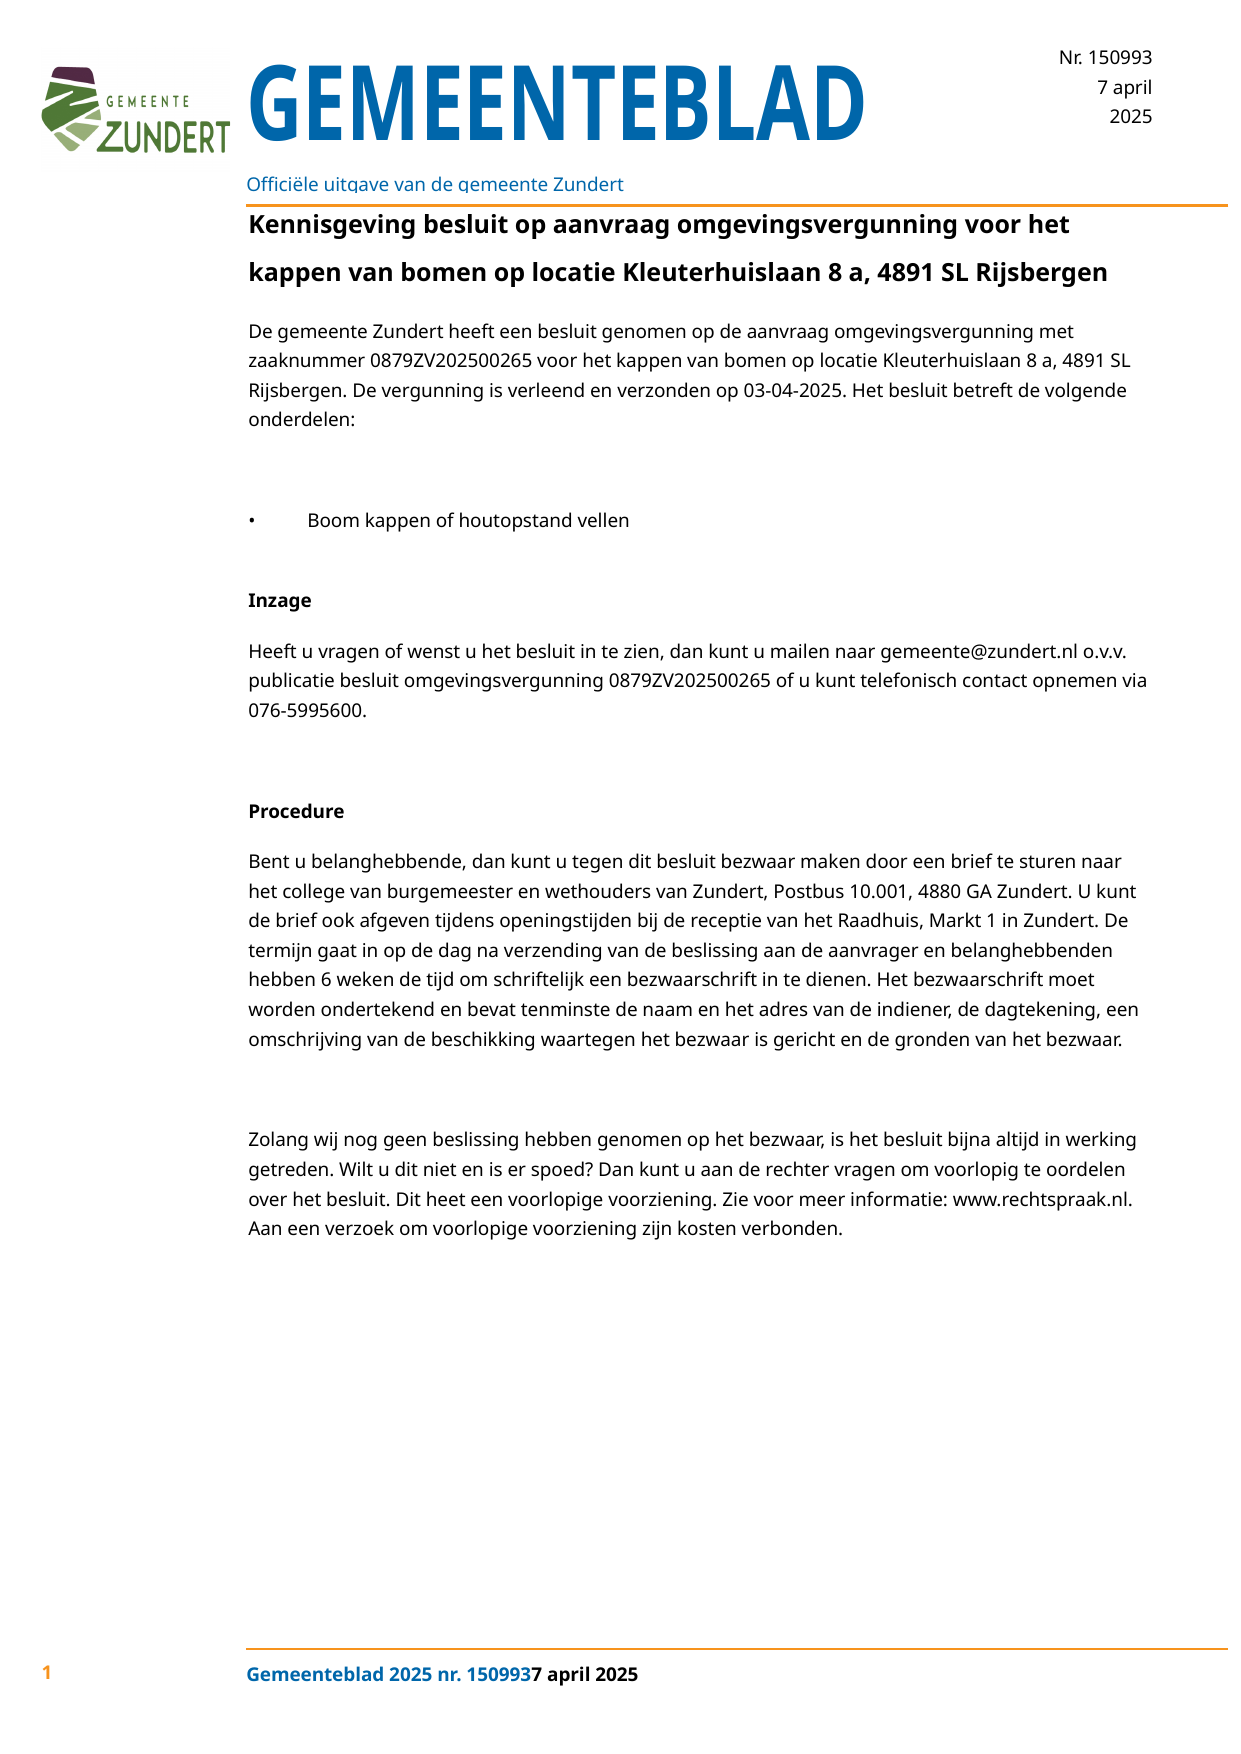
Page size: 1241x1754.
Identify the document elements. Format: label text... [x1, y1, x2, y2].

text Heeft u vragen of wenst u het besluit in te zien, dan kunt u mailen naar gemeente@zundert.nl o.v.v. publicatie besluit omgevingsvergunning 0879ZV202500265 of u kunt telefonisch contact opnemen via 076-5995600. [248, 638, 1152, 723]
text Zolang wij nog geen beslissing hebben genomen op het bezwaar, is het besluit bijna altijd in werking getreden. Wilt u dit niet en is er spoed? Dan kunt u aan de rechter vragen om voorlopig te oordelen over het besluit. Dit heet een voorlopige voorziening. Zie voor meer informatie: www.rechtspraak.nl. Aan een verzoek om voorlopige voorziening zijn kosten verbonden. [248, 1127, 1152, 1241]
list Boom kappen of houtopstand vellen [248, 507, 1152, 533]
text Bent u belanghebbende, dan kunt u tegen dit besluit bezwaar maken door een brief te sturen naar het college van burgemeester en wethouders van Zundert, Postbus 10.001, 4880 GA Zundert. U kunt de brief ook afgeven tijdens openingstijden bij de receptie van het Raadhuis, Markt 1 in Zundert. De termijn gaat in op de dag na verzending van de beslissing aan de aanvrager en belanghebbenden hebben 6 weken de tijd om schriftelijk een bezwaarschrift in te dienen. Het bezwaarschrift moet worden ondertekend en bevat tenminste de naam en het adres van de indiener, de dagtekening, een omschrijving van de beschikking waartegen het bezwaar is gericht en de gronden van het bezwaar. [248, 848, 1152, 1052]
text Inzage [248, 587, 1152, 613]
text Procedure [248, 798, 1152, 824]
text De gemeente Zundert heeft een besluit genomen op de aanvraag omgevingsvergunning met zaaknummer 0879ZV202500265 voor het kappen van bomen op locatie Kleuterhuislaan 8 a, 4891 SL Rijsbergen. De vergunning is verleend en verzonden op 03-04-2025. Het besluit betreft de volgende onderdelen: [248, 318, 1152, 432]
text Kennisgeving besluit op aanvraag omgevingsvergunning voor het kappen van bomen op locatie Kleuterhuislaan 8 a, 4891 SL Rijsbergen [248, 207, 1152, 288]
picture [41, 47, 231, 172]
